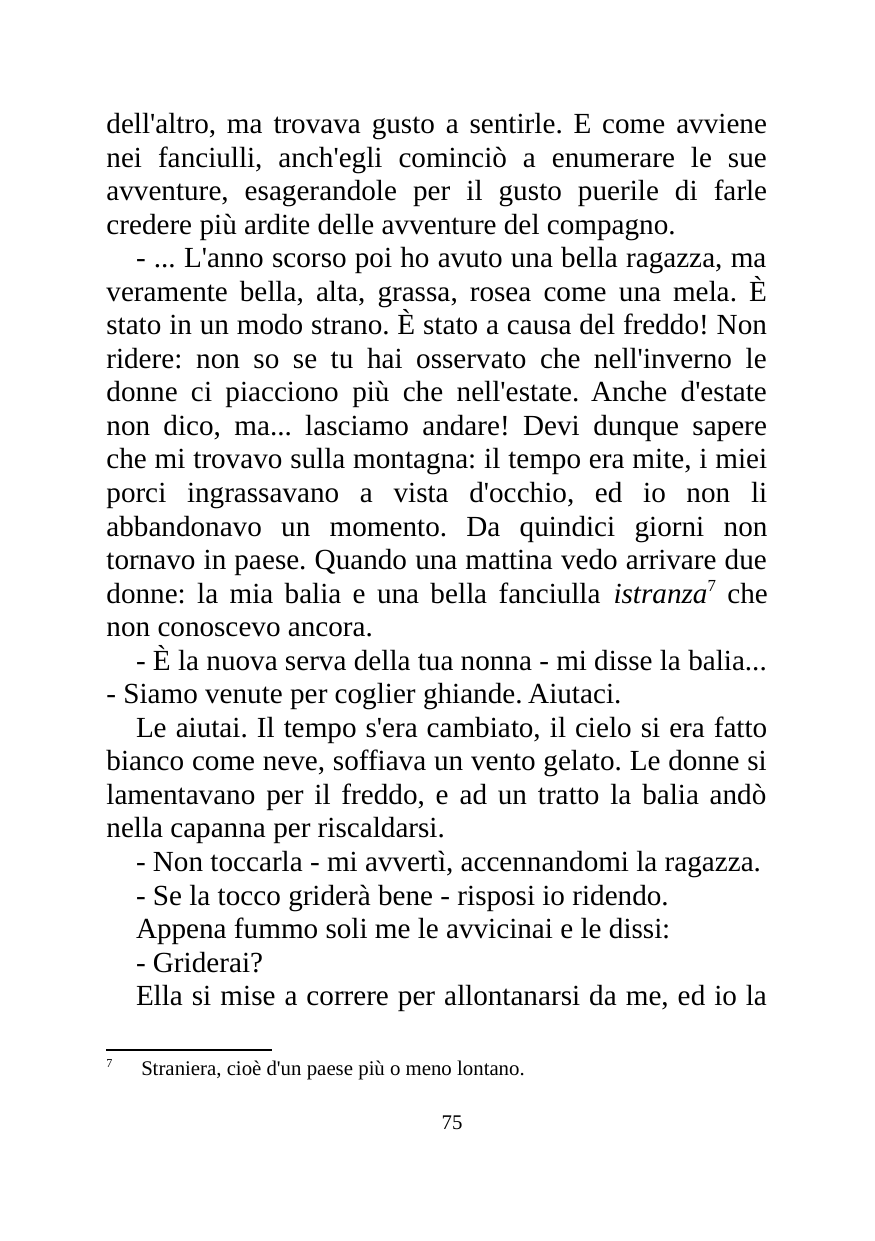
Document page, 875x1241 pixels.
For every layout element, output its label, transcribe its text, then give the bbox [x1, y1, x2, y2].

text Le aiutai. Il tempo s'era cambiato, il cielo si era fatto bianco come neve, soffiava un vento gelato. Le donne si lamentavano per il freddo, e ad un tratto la balia andò nella capanna per riscaldarsi. [106, 710, 768, 844]
text - ... L'anno scorso poi ho avuto una bella ragazza, ma veramente bella, alta, grassa, rosea come una mela. È stato in un modo strano. È stato a causa del freddo! Non ridere: non so se tu hai osservato che nell'inverno le donne ci piacciono più che nell'estate. Anche d'estate non dico, ma... lasciamo andare! Devi dunque sapere che mi trovavo sulla montagna: il tempo era mite, i miei porci ingrassavano a vista d'occhio, ed io non li abbandonavo un momento. Da quindici giorni non tornavo in paese. Quando una mattina vedo arrivare due donne: la mia balia e una bella fanciulla istranza che non conoscevo ancora. [106, 240, 768, 643]
text Straniera, cioè d'un paese più o meno lontano. [106, 1056, 768, 1080]
text Ella si mise a correre per allontanarsi da me, ed io la [106, 978, 768, 1012]
text - Griderai? [106, 945, 768, 978]
text - Non toccarla - mi avvertì, accennandomi la ragazza. [106, 844, 768, 878]
text dell'altro, ma trovava gusto a sentirle. E come avviene nei fanciulli, anch'egli cominciò a enumerare le sue avventure, esagerandole per il gusto puerile di farle credere più ardite delle avventure del compagno. [106, 106, 768, 240]
text - Se la tocco griderà bene - risposi io ridendo. [106, 878, 768, 911]
text Appena fummo soli me le avvicinai e le dissi: [106, 911, 768, 945]
text - È la nuova serva della tua nonna - mi disse la balia... - Siamo venute per coglier ghiande. Aiutaci. [106, 643, 768, 710]
